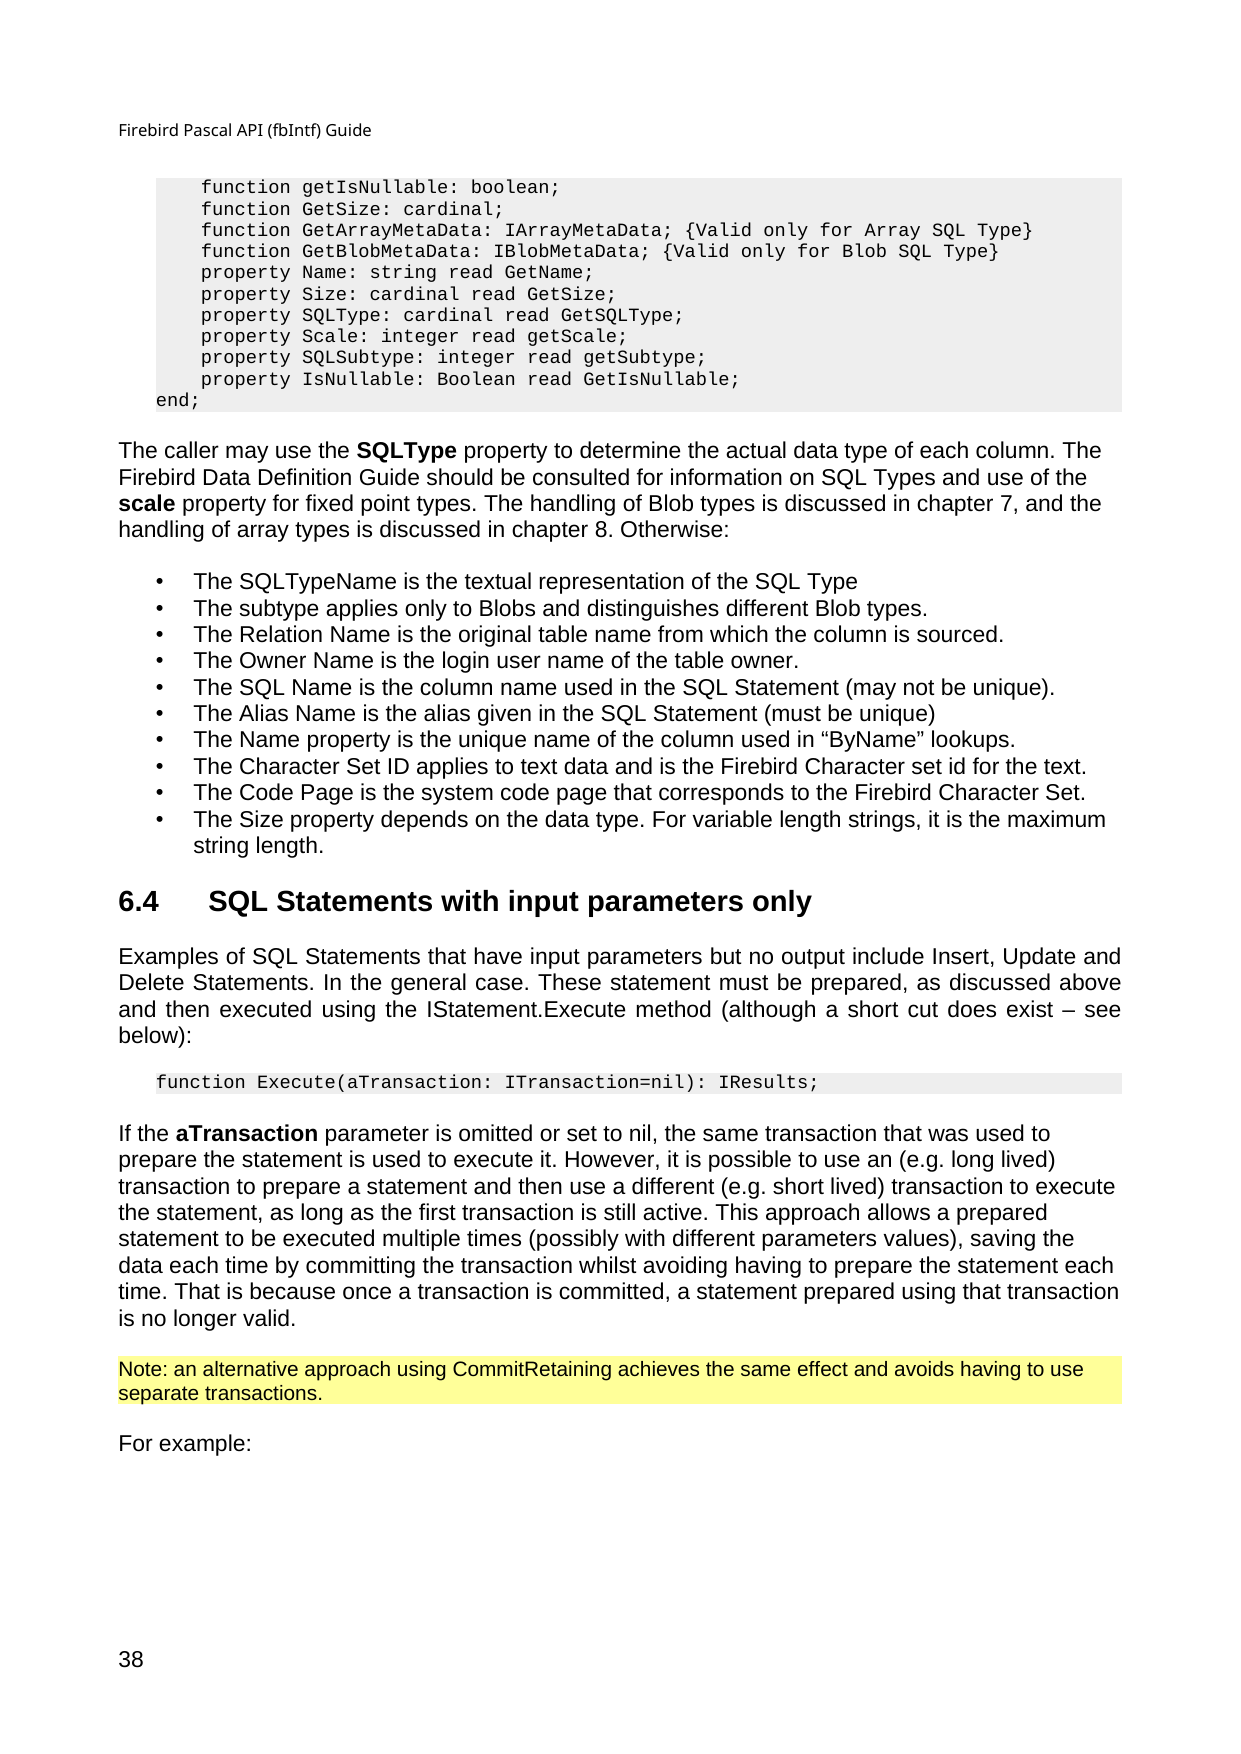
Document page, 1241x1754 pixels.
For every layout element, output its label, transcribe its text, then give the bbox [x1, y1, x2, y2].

list The Character Set ID applies to text data and is the Firebird Character set id for the text. [156, 753, 1122, 779]
list The Size property depends on the data type. For variable length strings, it is the maximum string length. [156, 806, 1122, 858]
text function Execute(aTransaction: ITransaction=nil): IResults; [156, 1073, 1122, 1094]
list The Relation Name is the original table name from which the column is sourced. [156, 621, 1122, 647]
text If the aTransaction parameter is omitted or set to nil, the same transaction that was used to prepare the statement is used to execute it. However, it is possible to use an (e.g. long lived) transaction to prepare a statement and then use a different (e.g. short lived) transaction to execute the statement, as long as the first transaction is still active. This approach allows a prepared statement to be executed multiple times (possibly with different parameters values), saving the data each time by committing the transaction whilst avoiding having to prepare the statement each time. That is because once a transaction is committed, a statement prepared using that transaction is no longer valid. [118, 1120, 1122, 1331]
text property SQLSubtype: integer read getSubtype; [156, 348, 1122, 369]
list The SQLTypeName is the textual representation of the SQL Type [156, 568, 1122, 595]
text For example: [118, 1430, 1122, 1456]
text Examples of SQL Statements that have input parameters but no output include Insert, Update and Delete Statements. In the general case. These statement must be prepared, as discussed above and then executed using the IStatement.Execute method (although a short cut does exist – see below): [118, 943, 1122, 1048]
subtitle SQL Statements with input parameters only [118, 884, 1122, 917]
list The Alias Name is the alias given in the SQL Statement (must be unique) [156, 700, 1122, 726]
list The Name property is the unique name of the column used in “ByName” lookups. [156, 726, 1122, 753]
list The SQL Name is the column name used in the SQL Statement (may not be unique). [156, 674, 1122, 700]
text function GetSize: cardinal; [156, 199, 1122, 221]
text function getIsNullable: boolean; [156, 178, 1122, 199]
text function GetBlobMetaData: IBlobMetaData; {Valid only for Blob SQL Type} [156, 242, 1122, 263]
text property SQLType: cardinal read GetSQLType; [156, 306, 1122, 327]
text property Name: string read GetName; [156, 263, 1122, 284]
text property Scale: integer read getScale; [156, 327, 1122, 348]
list The Owner Name is the login user name of the table owner. [156, 647, 1122, 674]
list The subtype applies only to Blobs and distinguishes different Blob types. [156, 595, 1122, 621]
text The caller may use the SQLType property to determine the actual data type of each column. The Firebird Data Definition Guide should be consulted for information on SQL Types and use of the scale property for fixed point types. The handling of Blob types is discussed in chapter 7, and the handling of array types is discussed in chapter 8. Otherwise: [118, 437, 1122, 543]
text Note: an alternative approach using CommitRetaining achieves the same effect and avoids having to use separate transactions. [118, 1356, 1122, 1404]
text function GetArrayMetaData: IArrayMetaData; {Valid only for Array SQL Type} [156, 221, 1122, 242]
list The Code Page is the system code page that corresponds to the Firebird Character Set. [156, 779, 1122, 806]
text property Size: cardinal read GetSize; [156, 284, 1122, 306]
text end; [156, 391, 1122, 412]
text property IsNullable: Boolean read GetIsNullable; [156, 369, 1122, 391]
